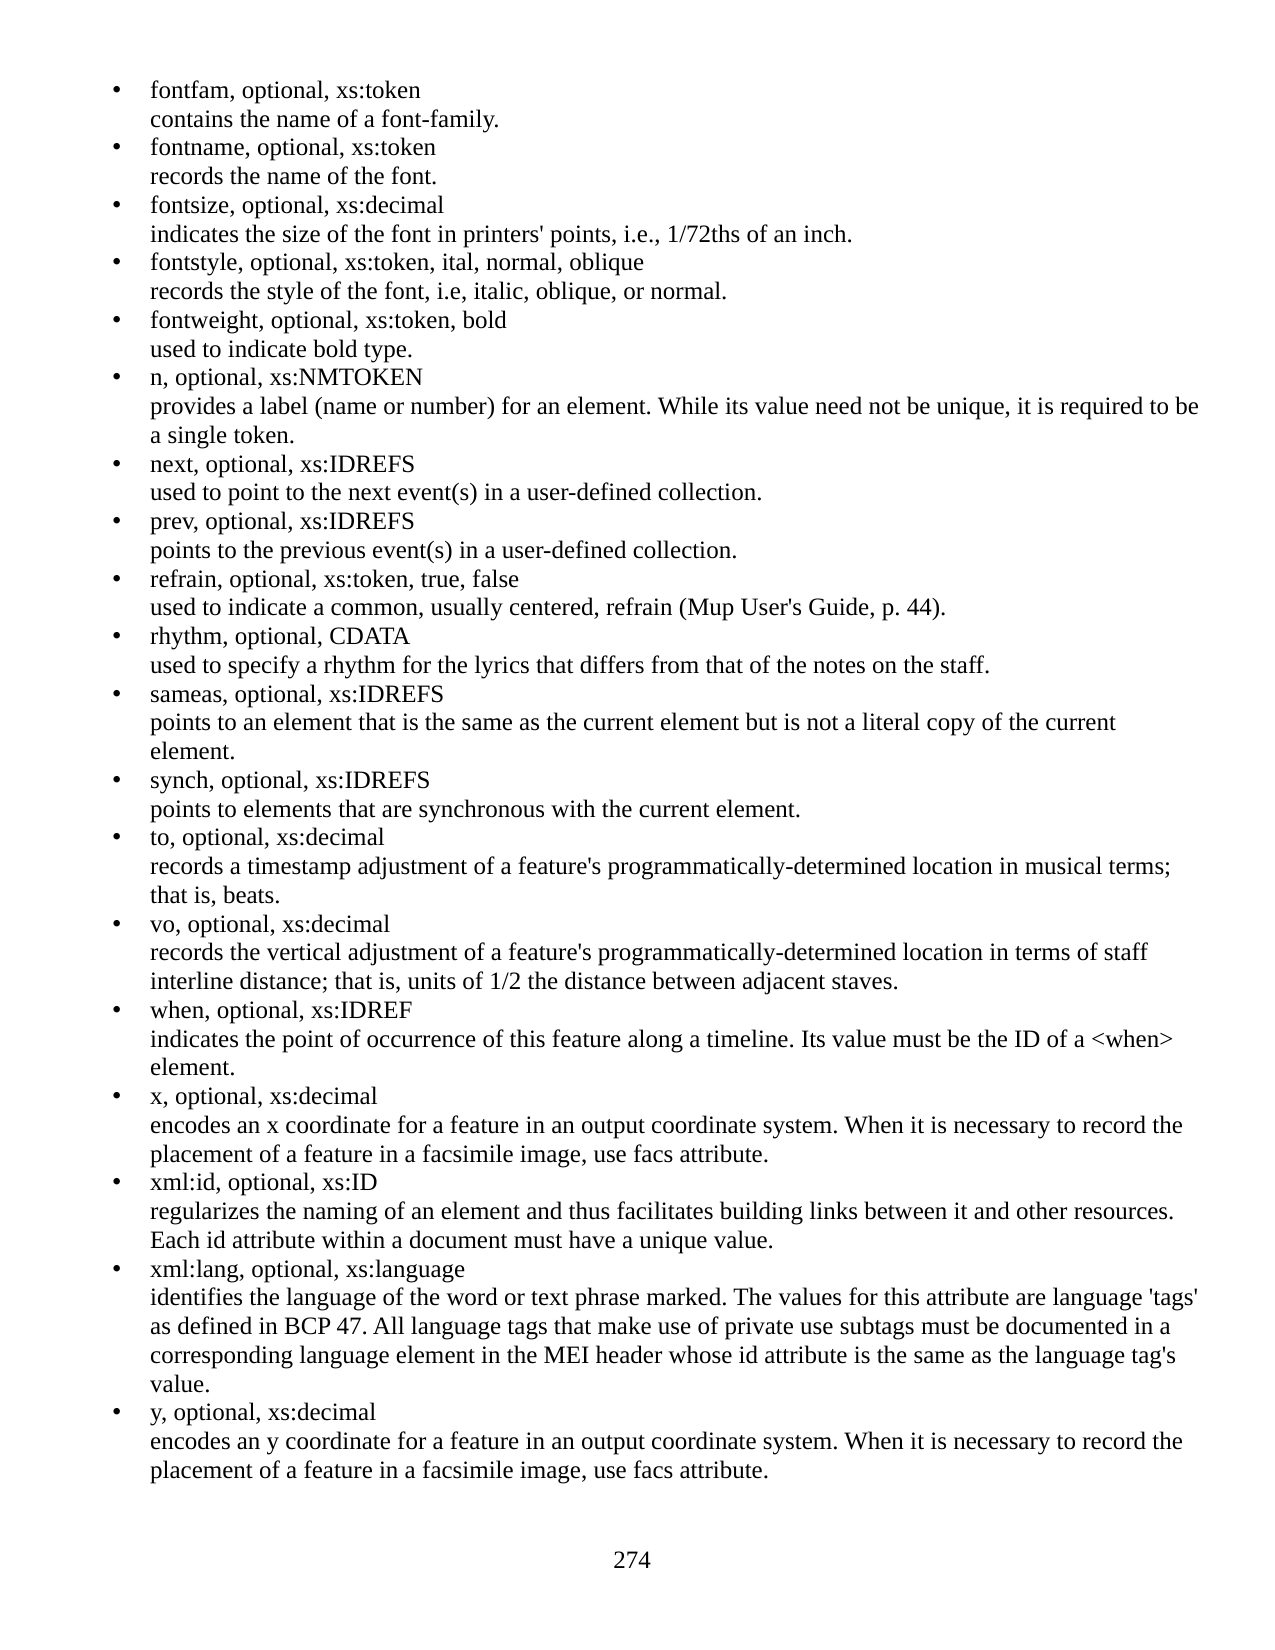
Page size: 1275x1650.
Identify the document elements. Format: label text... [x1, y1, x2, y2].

list next, optional, xs:IDREFS used to point to the next event(s) in a user-defined collection. [112, 449, 1200, 506]
list xml:lang, optional, xs:language identifies the language of the word or text phrase marked. The values for this attribute are language 'tags' as defined in BCP 47. All language tags that make use of private use subtags must be documented in a corresponding language element in the MEI header whose id attribute is the same as the language tag's value. [112, 1254, 1200, 1397]
list prev, optional, xs:IDREFS points to the previous event(s) in a user-defined collection. [112, 506, 1200, 564]
list xml:id, optional, xs:ID regularizes the naming of an element and thus facilitates building links between it and other resources. Each id attribute within a document must have a unique value. [112, 1167, 1200, 1254]
list fontweight, optional, xs:token, bold used to indicate bold type. [112, 305, 1200, 362]
list x, optional, xs:decimal encodes an x coordinate for a feature in an output coordinate system. When it is necessary to record the placement of a feature in a facsimile image, use facs attribute. [112, 1081, 1200, 1167]
list sameas, optional, xs:IDREFS points to an element that is the same as the current element but is not a literal copy of the current element. [112, 679, 1200, 765]
list refrain, optional, xs:token, true, false used to indicate a common, usually centered, refrain (Mup User's Guide, p. 44). [112, 564, 1200, 621]
list fontfam, optional, xs:token contains the name of a font-family. [112, 75, 1200, 132]
list vo, optional, xs:decimal records the vertical adjustment of a feature's programmatically-determined location in terms of staff interline distance; that is, units of 1/2 the distance between adjacent staves. [112, 909, 1200, 995]
list fontstyle, optional, xs:token, ital, normal, oblique records the style of the font, i.e, italic, oblique, or normal. [112, 247, 1200, 305]
list y, optional, xs:decimal encodes an y coordinate for a feature in an output coordinate system. When it is necessary to record the placement of a feature in a facsimile image, use facs attribute. [112, 1397, 1200, 1484]
list fontsize, optional, xs:decimal indicates the size of the font in printers' points, i.e., 1/72ths of an inch. [112, 190, 1200, 247]
list synch, optional, xs:IDREFS points to elements that are synchronous with the current element. [112, 765, 1200, 822]
list rhythm, optional, CDATA used to specify a rhythm for the lyrics that differs from that of the notes on the staff. [112, 621, 1200, 679]
list when, optional, xs:IDREF indicates the point of occurrence of this feature along a timeline. Its value must be the ID of a <when> element. [112, 995, 1200, 1081]
list fontname, optional, xs:token records the name of the font. [112, 132, 1200, 190]
list n, optional, xs:NMTOKEN provides a label (name or number) for an element. While its value need not be unique, it is required to be a single token. [112, 362, 1200, 449]
list to, optional, xs:decimal records a timestamp adjustment of a feature's programmatically-determined location in musical terms; that is, beats. [112, 822, 1200, 909]
